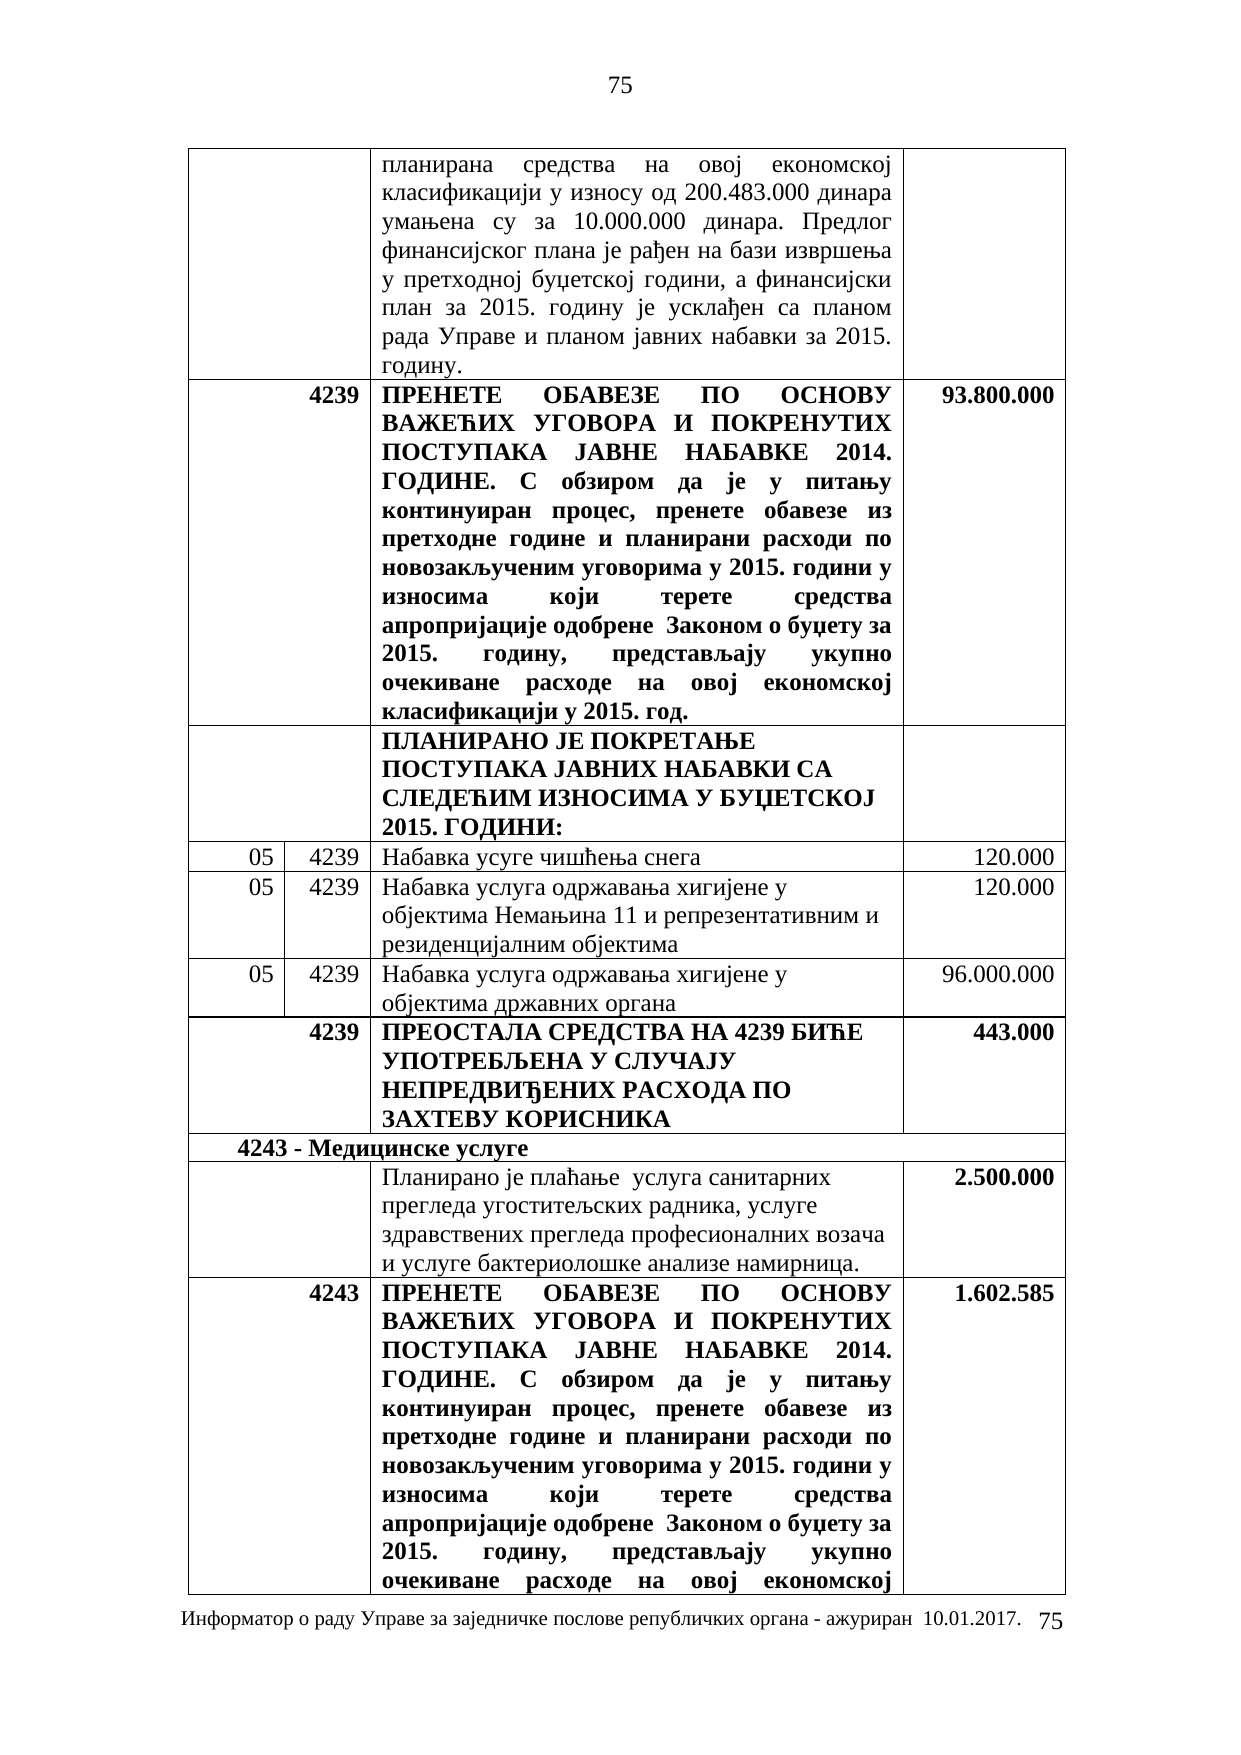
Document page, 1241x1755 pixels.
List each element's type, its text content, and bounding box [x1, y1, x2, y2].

table_cell 120.000 [904, 872, 1065, 958]
table_cell Набавка усуге чишћења снега [371, 842, 903, 871]
table_cell 96.000.000 [904, 959, 1065, 1016]
table_cell ПРЕОСТАЛА СРЕДСТВА НА 4239 БИЋЕ УПОТРЕБЉЕНА У СЛУЧАЈУ НЕПРЕДВИЂЕНИХ РАСХОДА ПО ЗАХТЕВУ КОРИСНИКА [371, 1018, 903, 1132]
table_cell 4239 [285, 959, 370, 1016]
table_cell [904, 149, 1065, 379]
table_cell ПРЕНЕТЕ ОБАВЕЗЕ ПО ОСНОВУ ВАЖЕЋИХ УГОВОРА И ПОКРЕНУТИХ ПОСТУПАКА ЈАВНЕ НАБАВКЕ 2014. ГОДИНЕ. С обзиром да је у питању континуиран процес, пренете обавезе из претходне године и планирани расходи по новозакљученим уговорима у 2015. години у износима који терете средства апропријације одобрене Законом о буџету за 2015. годину, представљају укупно очекиване расходе на овој економској класификацији у 2015. год. [371, 380, 903, 725]
table_cell 4243 [189, 1278, 370, 1594]
table_cell [904, 726, 1065, 841]
table_cell [189, 726, 370, 841]
table_cell 4239 [285, 872, 370, 958]
table_cell [189, 1162, 370, 1277]
table_cell 443.000 [904, 1018, 1065, 1132]
table_cell ПЛАНИРАНО ЈЕ ПОКРЕТАЊЕ ПОСТУПАКА ЈАВНИХ НАБАВКИ СА СЛЕДЕЋИМ ИЗНОСИМА У БУЏЕТСКОЈ 2015. ГОДИНИ: [371, 726, 903, 841]
table_cell Планирано је плаћање услуга санитарних прегледа угоститељских радника, услуге здравствених прегледа професионалних возача и услуге бактериолошке анализе намирница. [371, 1162, 903, 1277]
table_cell 4239 [189, 1018, 370, 1132]
table_cell [189, 149, 370, 379]
table_cell 93.800.000 [904, 380, 1065, 725]
table_cell 4239 [285, 842, 370, 871]
table_cell 05 [189, 959, 284, 1016]
table_cell Набавка услуга одржавања хигијене у објектима државних органа [371, 959, 903, 1016]
table_cell Набавка услуга одржавања хигијене у објектима Немањина 11 и репрезентативним и резиденцијалним објектима [371, 872, 903, 958]
table_cell 4239 [189, 380, 370, 725]
table_cell 05 [189, 842, 284, 871]
table_cell 2.500.000 [904, 1162, 1065, 1277]
table_cell 120.000 [904, 842, 1065, 871]
table_cell 05 [189, 872, 284, 958]
table_cell 4243 - Медицинске услуге [189, 1134, 1065, 1161]
table_cell ПРЕНЕТЕ ОБАВЕЗЕ ПО ОСНОВУ ВАЖЕЋИХ УГОВОРА И ПОКРЕНУТИХ ПОСТУПАКА ЈАВНЕ НАБАВКЕ 2014. ГОДИНЕ. С обзиром да је у питању континуиран процес, пренете обавезе из претходне године и планирани расходи по новозакљученим уговорима у 2015. години у износима који терете средства апропријације одобрене Законом о буџету за 2015. годину, представљају укупно очекиване расходе на овој економској [371, 1278, 903, 1594]
table_cell планирана средства на овој економској класификацији у износу од 200.483.000 динара умањена су за 10.000.000 динара. Предлог финансијског плана је рађен на бази извршења у претходној буџетској години, а финансијски план за 2015. годину је усклађен са планом рада Управе и планом јавних набавки за 2015. годину. [371, 149, 903, 379]
table_cell 1.602.585 [904, 1278, 1065, 1594]
